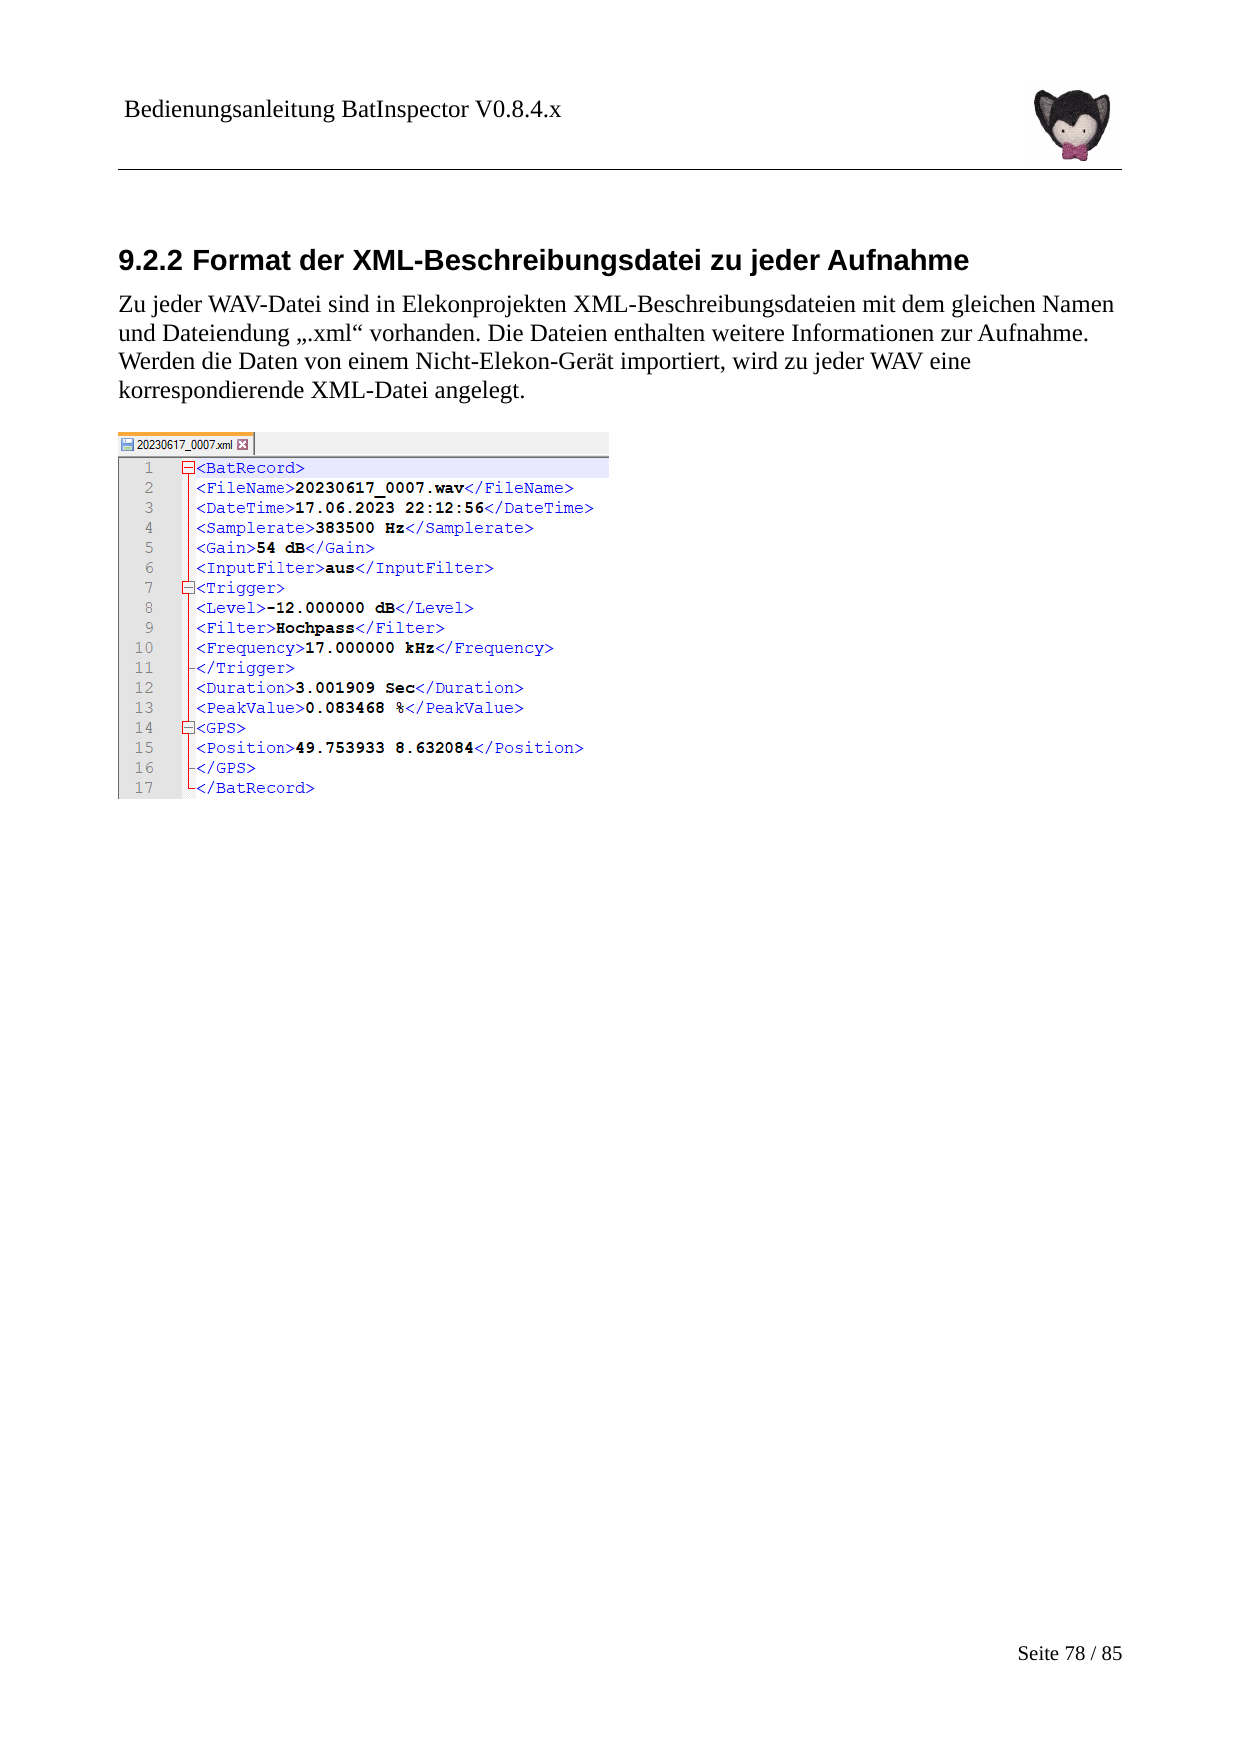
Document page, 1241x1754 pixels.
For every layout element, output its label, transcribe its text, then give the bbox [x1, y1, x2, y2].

picture [1030, 80, 1119, 169]
text Zu jeder WAV-Datei sind in Elekonprojekten XML-Beschreibungsdateien mit dem gleichen Namen und Dateiendung „.xml“ vorhanden. Die Dateien enthalten weitere Informationen zur Aufnahme. Werden die Daten von einem Nicht-Elekon-Gerät importiert, wird zu jeder WAV eine korrespondierende XML-Datei angelegt. [118, 289, 1122, 404]
picture [118, 432, 609, 799]
subtitle Format der XML-Beschreibungsdatei zu jeder Aufnahme [118, 243, 1122, 276]
